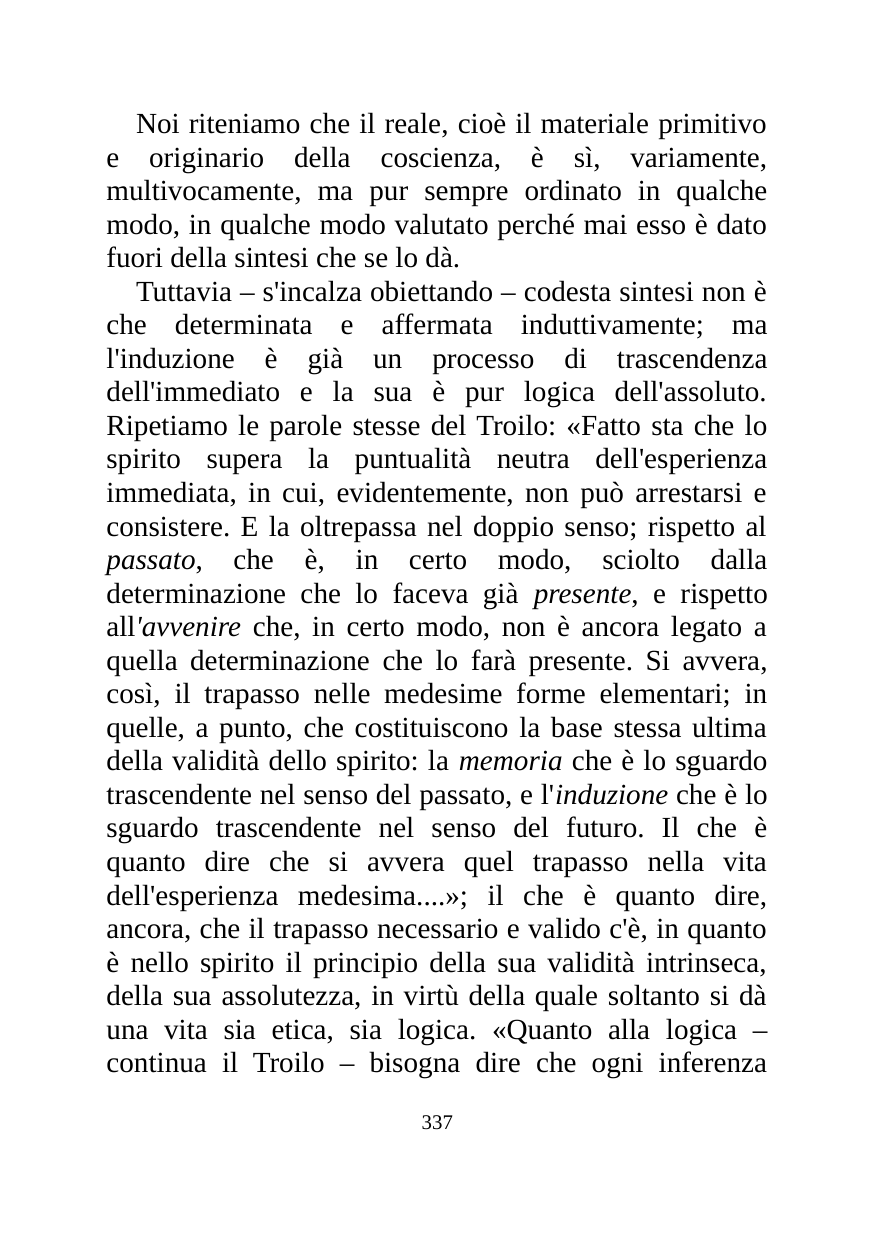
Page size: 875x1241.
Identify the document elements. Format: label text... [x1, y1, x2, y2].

text Noi riteniamo che il reale, cioè il materiale primitivo e originario della coscienza, è sì, variamente, multivocamente, ma pur sempre ordinato in qualche modo, in qualche modo valutato perché mai esso è dato fuori della sintesi che se lo dà. [106, 106, 768, 274]
text Tuttavia – s'incalza obiettando – codesta sintesi non è che determinata e affermata induttivamente; ma l'induzione è già un processo di trascendenza dell'immediato e la sua è pur logica dell'assoluto. Ripetiamo le parole stesse del Troilo: «Fatto sta che lo spirito supera la puntualità neutra dell'esperienza immediata, in cui, evidentemente, non può arrestarsi e consistere. E la oltrepassa nel doppio senso; rispetto al passato, che è, in certo modo, sciolto dalla determinazione che lo faceva già presente, e rispetto all'avvenire che, in certo modo, non è ancora legato a quella determinazione che lo farà presente. Si avvera, così, il trapasso nelle medesime forme elementari; in quelle, a punto, che costituiscono la base stessa ultima della validità dello spirito: la memoria che è lo sguardo trascendente nel senso del passato, e l'induzione che è lo sguardo trascendente nel senso del futuro. Il che è quanto dire che si avvera quel trapasso nella vita dell'esperienza medesima....»; il che è quanto dire, ancora, che il trapasso necessario e valido c'è, in quanto è nello spirito il principio della sua validità intrinseca, della sua assolutezza, in virtù della quale soltanto si dà una vita sia etica, sia logica. «Quanto alla logica – continua il Troilo – bisogna dire che ogni inferenza [106, 274, 768, 1079]
